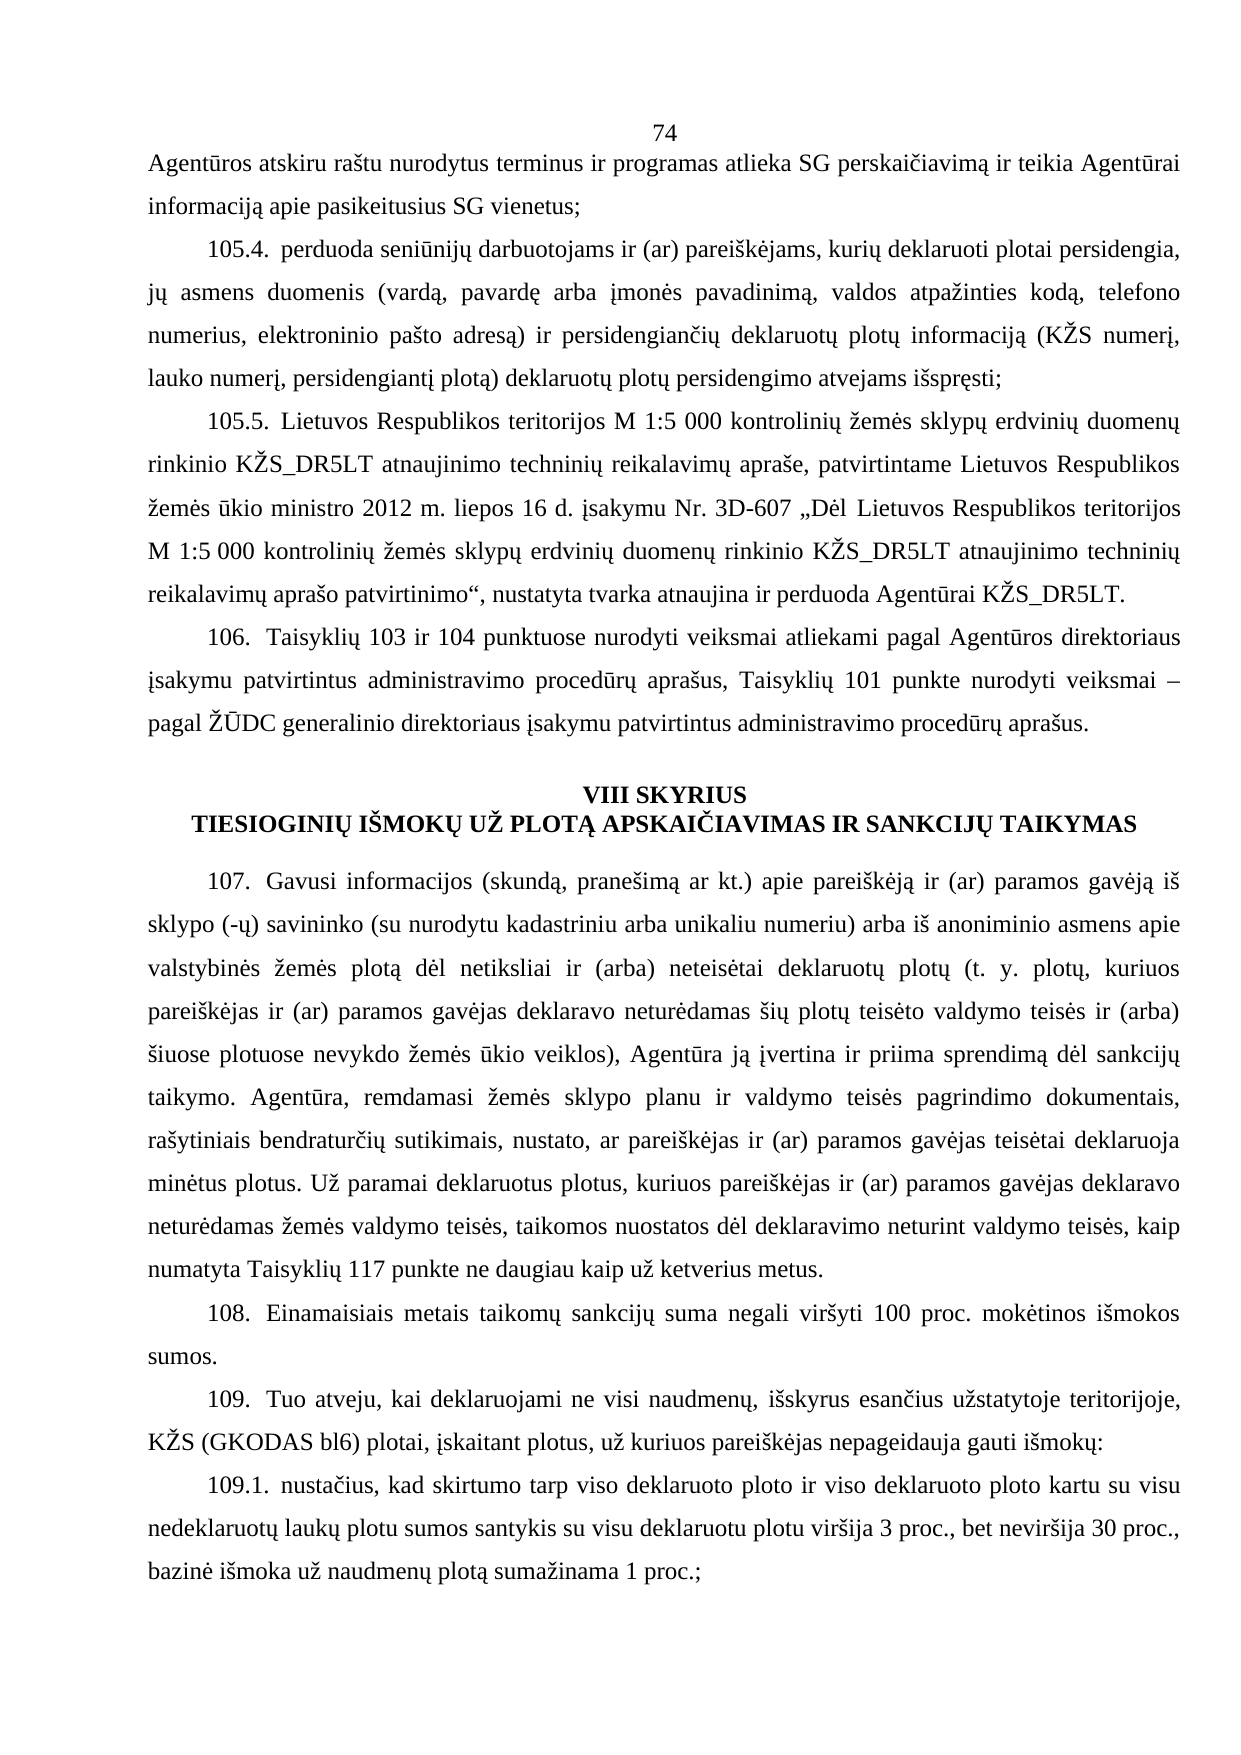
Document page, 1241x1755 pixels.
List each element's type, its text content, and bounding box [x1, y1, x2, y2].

text 105.5. Lietuvos Respublikos teritorijos M 1:5 000 kontrolinių žemės sklypų erdvinių duomenų rinkinio KŽS_DR5LT atnaujinimo techninių reikalavimų apraše, patvirtintame Lietuvos Respublikos žemės ūkio ministro 2012 m. liepos 16 d. įsakymu Nr. 3D-607 „Dėl Lietuvos Respublikos teritorijos M 1:5 000 kontrolinių žemės sklypų erdvinių duomenų rinkinio KŽS_DR5LT atnaujinimo techninių reikalavimų aprašo patvirtinimo“, nustatyta tvarka atnaujina ir perduoda Agentūrai KŽS_DR5LT. [148, 406, 1181, 608]
text TIESIOGINIŲ IŠMOKŲ UŽ PLOTĄ APSKAIČIAVIMAS IR SANKCIJŲ TAIKYMAS [148, 809, 1181, 838]
text 109.1. nustačius, kad skirtumo tarp viso deklaruoto ploto ir viso deklaruoto ploto kartu su visu nedeklaruotų laukų plotu sumos santykis su visu deklaruotu plotu viršija 3 proc., bet neviršija 30 proc., bazinė išmoka už naudmenų plotą sumažinama 1 proc.; [148, 1470, 1181, 1585]
text 105.4. perduoda seniūnijų darbuotojams ir (ar) pareiškėjams, kurių deklaruoti plotai persidengia, jų asmens duomenis (vardą, pavardę arba įmonės pavadinimą, valdos atpažinties kodą, telefono numerius, elektroninio pašto adresą) ir persidengiančių deklaruotų plotų informaciją (KŽS numerį, lauko numerį, persidengiantį plotą) deklaruotų plotų persidengimo atvejams išspręsti; [148, 234, 1181, 392]
text 109. Tuo atveju, kai deklaruojami ne visi naudmenų, išskyrus esančius užstatytoje teritorijoje, KŽS (GKODAS bl6) plotai, įskaitant plotus, už kuriuos pareiškėjas nepageidauja gauti išmokų: [148, 1384, 1181, 1456]
text 107. Gavusi informacijos (skundą, pranešimą ar kt.) apie pareiškėją ir (ar) paramos gavėją iš sklypo (-ų) savininko (su nurodytu kadastriniu arba unikaliu numeriu) arba iš anoniminio asmens apie valstybinės žemės plotą dėl netiksliai ir (arba) neteisėtai deklaruotų plotų (t. y. plotų, kuriuos pareiškėjas ir (ar) paramos gavėjas deklaravo neturėdamas šių plotų teisėto valdymo teisės ir (arba) šiuose plotuose nevykdo žemės ūkio veiklos), Agentūra ją įvertina ir priima sprendimą dėl sankcijų taikymo. Agentūra, remdamasi žemės sklypo planu ir valdymo teisės pagrindimo dokumentais, rašytiniais bendraturčių sutikimais, nustato, ar pareiškėjas ir (ar) paramos gavėjas teisėtai deklaruoja minėtus plotus. Už paramai deklaruotus plotus, kuriuos pareiškėjas ir (ar) paramos gavėjas deklaravo neturėdamas žemės valdymo teisės, taikomos nuostatos dėl deklaravimo neturint valdymo teisės, kaip numatyta Taisyklių 117 punkte ne daugiau kaip už ketverius metus. [148, 866, 1181, 1283]
text 108. Einamaisiais metais taikomų sankcijų suma negali viršyti 100 proc. mokėtinos išmokos sumos. [148, 1298, 1181, 1369]
text 106. Taisyklių 103 ir 104 punktuose nurodyti veiksmai atliekami pagal Agentūros direktoriaus įsakymu patvirtintus administravimo procedūrų aprašus, Taisyklių 101 punkte nurodyti veiksmai – pagal ŽŪDC generalinio direktoriaus įsakymu patvirtintus administravimo procedūrų aprašus. [148, 622, 1181, 737]
text VIII SKYRIUS [148, 780, 1181, 809]
text Agentūros atskiru raštu nurodytus terminus ir programas atlieka SG perskaičiavimą ir teikia Agentūrai informaciją apie pasikeitusius SG vienetus; [148, 148, 1181, 219]
